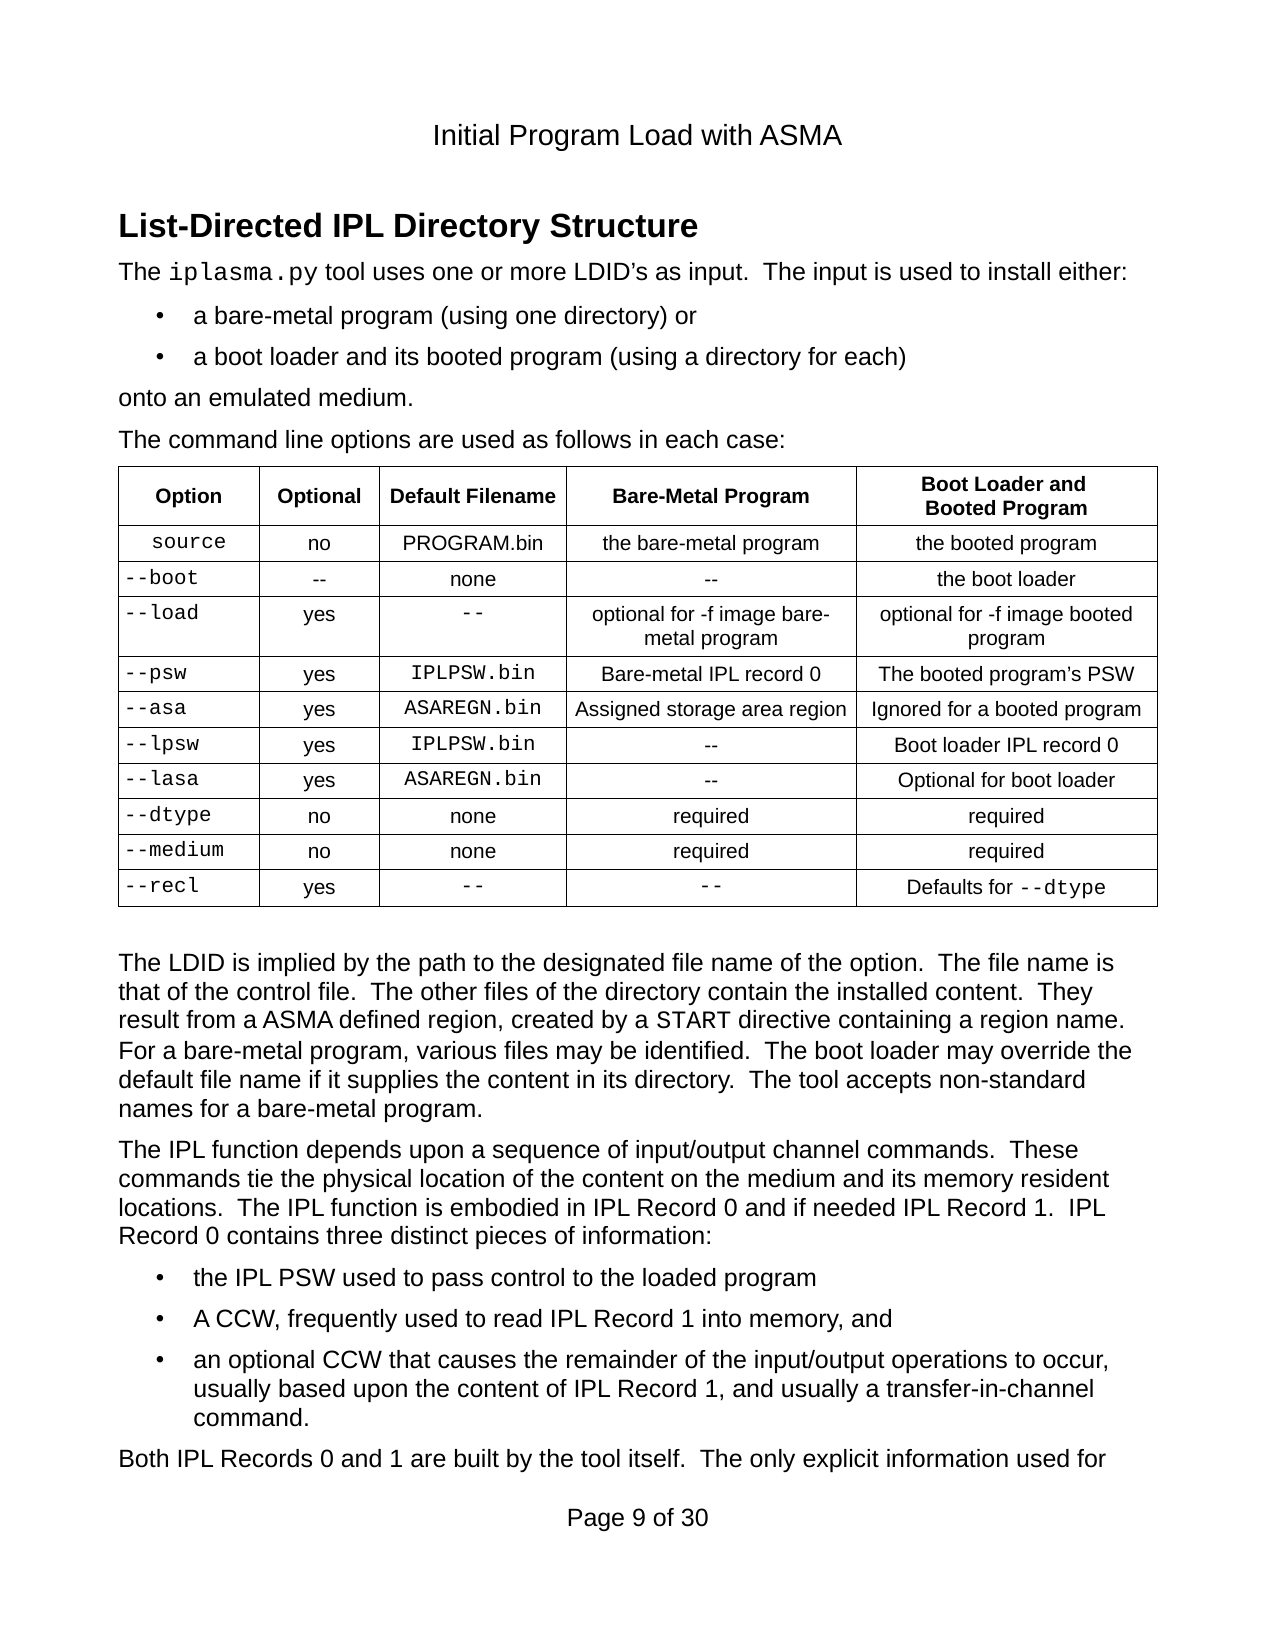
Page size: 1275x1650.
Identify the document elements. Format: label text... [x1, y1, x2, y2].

table_cell ASAREGN.bin [380, 692, 566, 727]
table_cell -- [567, 764, 856, 798]
table_cell --psw [119, 657, 259, 691]
list a boot loader and its booted program (using a directory for each) [156, 342, 1157, 371]
table_cell the boot loader [857, 562, 1157, 596]
subtitle List-Directed IPL Directory Structure [118, 206, 1157, 245]
table_cell optional for -f image booted program [857, 597, 1157, 656]
table_cell -- [260, 562, 379, 596]
table_cell --dtype [119, 799, 259, 833]
table_cell required [857, 835, 1157, 869]
table_cell IPLPSW.bin [380, 657, 566, 691]
table_header Optional [260, 467, 379, 525]
table_header Bare-Metal Program [567, 467, 856, 525]
table_cell -- [567, 728, 856, 762]
table_cell Boot loader IPL record 0 [857, 728, 1157, 762]
list the IPL PSW used to pass control to the loaded program [156, 1262, 1157, 1291]
table_cell --load [119, 597, 259, 656]
table_cell yes [260, 597, 379, 656]
table_cell --lpsw [119, 728, 259, 762]
table_cell required [567, 835, 856, 869]
table_cell --boot [119, 562, 259, 596]
list a bare-metal program (using one directory) or [156, 301, 1157, 329]
table_cell The booted program’s PSW [857, 657, 1157, 691]
text The LDID is implied by the path to the designated file name of the option. The file name is that of the control file. The other files of the directory contain the installed content. They result from a ASMA defined region, created by a START directive containing a region name. For a bare-metal program, various files may be identified. The boot loader may override the default file name if it supplies the content in its directory. The tool accepts non-standard names for a bare-metal program. [118, 948, 1157, 1122]
table_cell yes [260, 870, 379, 906]
table_cell no [260, 799, 379, 833]
table_cell the bare-metal program [567, 526, 856, 561]
list an optional CCW that causes the remainder of the input/output operations to occur, usually based upon the content of IPL Record 1, and usually a transfer-in-channel command. [156, 1345, 1157, 1432]
table_cell -- [567, 562, 856, 596]
table_cell the booted program [857, 526, 1157, 561]
text Both IPL Records 0 and 1 are built by the tool itself. The only explicit information used for [118, 1444, 1157, 1473]
table_cell IPLPSW.bin [380, 728, 566, 762]
table_cell Optional for boot loader [857, 764, 1157, 798]
table_cell -- [380, 870, 566, 906]
table_cell optional for -f image bare-metal program [567, 597, 856, 656]
table_cell none [380, 562, 566, 596]
table_cell yes [260, 657, 379, 691]
table_header Boot Loader and Booted Program [857, 467, 1157, 525]
table_cell yes [260, 692, 379, 727]
table_cell yes [260, 728, 379, 762]
list A CCW, frequently used to read IPL Record 1 into memory, and [156, 1304, 1157, 1333]
table_cell -- [567, 870, 856, 906]
table_cell yes [260, 764, 379, 798]
table_cell --asa [119, 692, 259, 727]
table_cell none [380, 835, 566, 869]
table_cell no [260, 526, 379, 561]
table_cell PROGRAM.bin [380, 526, 566, 561]
text The IPL function depends upon a sequence of input/output channel commands. These commands tie the physical location of the content on the medium and its memory resident locations. The IPL function is embodied in IPL Record 0 and if needed IPL Record 1. IPL Record 0 contains three distinct pieces of information: [118, 1135, 1157, 1250]
table_cell --recl [119, 870, 259, 906]
table_cell Assigned storage area region [567, 692, 856, 727]
table_cell none [380, 799, 566, 833]
table_header Default Filename [380, 467, 566, 525]
text The command line options are used as follows in each case: [118, 425, 1157, 453]
table_header Option [119, 467, 259, 525]
table_cell --lasa [119, 764, 259, 798]
table_cell required [567, 799, 856, 833]
table_cell Defaults for --dtype [857, 870, 1157, 906]
table_cell ASAREGN.bin [380, 764, 566, 798]
table_cell no [260, 835, 379, 869]
text onto an emulated medium. [118, 383, 1157, 412]
table_cell -- [380, 597, 566, 656]
table_cell required [857, 799, 1157, 833]
table_cell Bare-metal IPL record 0 [567, 657, 856, 691]
table_cell Ignored for a booted program [857, 692, 1157, 727]
table_cell source [119, 526, 259, 561]
table_cell --medium [119, 835, 259, 869]
text The iplasma.py tool uses one or more LDID’s as input. The input is used to install either: [118, 257, 1157, 288]
